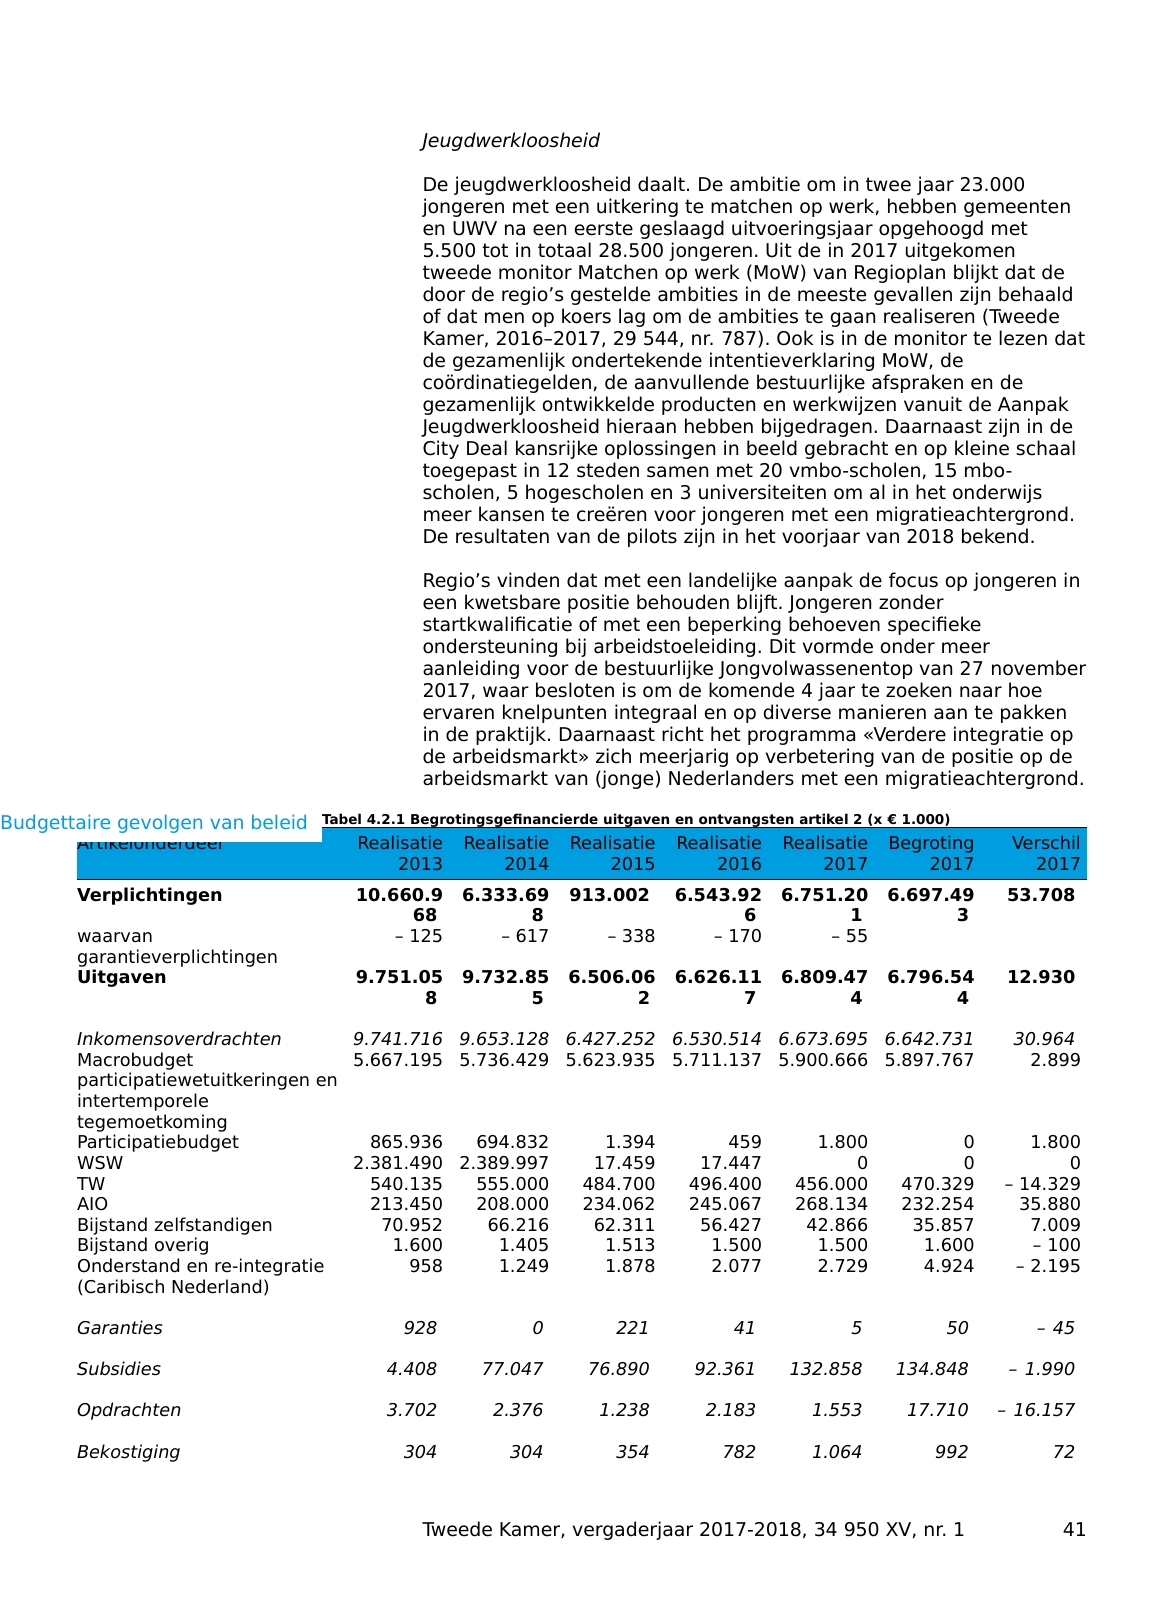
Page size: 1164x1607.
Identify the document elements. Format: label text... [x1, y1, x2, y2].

table_cell 484.700 [555, 1174, 661, 1194]
table_cell 2.077 [661, 1256, 768, 1297]
table_cell 0 [874, 1132, 980, 1153]
table_cell 66.216 [449, 1215, 555, 1235]
text De jeugdwerkloosheid daalt. De ambitie om in twee jaar 23.000 jongeren met een uitkering te matchen op werk, hebben gemeenten en UWV na een eerste geslaagd uitvoeringsjaar opgehoogd met 5.500 tot in totaal 28.500 jongeren. Uit de in 2017 uitgekomen tweede monitor Matchen op werk (MoW) van Regioplan blijkt dat de door de regio’s gestelde ambities in de meeste gevallen zijn behaald of dat men op koers lag om de ambities te gaan realiseren (Tweede Kamer, 2016–2017, 29 544, nr. 787). Ook is in de monitor te lezen dat de gezamenlijk ondertekende intentieverklaring MoW, de coördinatiegelden, de aanvullende bestuurlijke afspraken en de gezamenlijk ontwikkelde producten en werkwijzen vanuit de Aanpak Jeugdwerkloosheid hieraan hebben bijgedragen. Daarnaast zijn in de City Deal kansrijke oplossingen in beeld gebracht en op kleine schaal toegepast in 12 steden samen met 20 vmbo-scholen, 15 mbo-scholen, 5 hogescholen en 3 universiteiten om al in het onderwijs meer kansen te creëren voor jongeren met een migratieachtergrond. De resultaten van de pilots zijn in het voorjaar van 2018 bekend. [422, 174, 1087, 548]
table_cell [555, 1421, 661, 1442]
table_cell Bekostiging [77, 1442, 342, 1462]
table_cell Verplichtingen [77, 880, 342, 926]
table_cell 1.394 [555, 1132, 661, 1153]
table_cell 6.543.926 [661, 880, 768, 926]
table_cell 0 [449, 1318, 555, 1338]
table_cell 782 [661, 1442, 768, 1462]
table_cell Realisatie 2014 [449, 828, 555, 879]
table_cell 1.553 [768, 1400, 874, 1421]
table_cell 70.952 [343, 1215, 449, 1235]
table_cell 245.067 [661, 1194, 768, 1215]
table_cell 208.000 [449, 1194, 555, 1215]
table_cell 1.800 [768, 1132, 874, 1153]
table_cell [980, 926, 1087, 967]
table_cell 234.062 [555, 1194, 661, 1215]
table_cell 6.506.062 [555, 967, 661, 1008]
table_cell 913.002 [555, 880, 661, 926]
table_cell Begroting 2017 [874, 828, 980, 879]
table_cell Bijstand zelfstandigen [77, 1215, 342, 1235]
table_cell AIO [77, 1194, 342, 1215]
table_cell 304 [343, 1442, 449, 1462]
table_cell – 2.195 [980, 1256, 1087, 1297]
table_cell [77, 1339, 342, 1359]
table_cell 6.673.695 [768, 1029, 874, 1050]
table_cell 354 [555, 1442, 661, 1462]
table_cell [449, 1339, 555, 1359]
table_cell 35.880 [980, 1194, 1087, 1215]
table_cell [661, 1380, 768, 1400]
table_cell [980, 1339, 1087, 1359]
table_cell 1.800 [980, 1132, 1087, 1153]
table_cell [449, 1380, 555, 1400]
table_cell 555.000 [449, 1174, 555, 1194]
table_cell 992 [874, 1442, 980, 1462]
table_cell 3.702 [343, 1400, 449, 1421]
table_cell 6.427.252 [555, 1029, 661, 1050]
table_cell [661, 1339, 768, 1359]
table_cell 5 [768, 1318, 874, 1338]
table_cell [449, 1297, 555, 1318]
table_cell 6.697.493 [874, 880, 980, 926]
table_cell waarvan garantieverplichtingen [77, 926, 342, 967]
table_cell 268.134 [768, 1194, 874, 1215]
table_cell [768, 1421, 874, 1442]
table_cell 17.710 [874, 1400, 980, 1421]
table_cell [980, 1380, 1087, 1400]
table_cell [555, 1009, 661, 1029]
table_cell [555, 1339, 661, 1359]
table_cell 1.600 [874, 1235, 980, 1256]
table_cell 132.858 [768, 1359, 874, 1380]
subtitle Jeugdwerkloosheid [422, 130, 1087, 152]
table_cell 9.741.716 [343, 1029, 449, 1050]
table_cell 221 [555, 1318, 661, 1338]
table_cell [874, 1421, 980, 1442]
table_cell 72 [980, 1442, 1087, 1462]
table_cell [768, 1009, 874, 1029]
table_cell 1.878 [555, 1256, 661, 1297]
table_cell Realisatie 2015 [555, 828, 661, 879]
table_cell TW [77, 1174, 342, 1194]
table_cell [449, 1009, 555, 1029]
table_cell [661, 1421, 768, 1442]
table_cell Uitgaven [77, 967, 342, 1008]
table_cell [343, 1421, 449, 1442]
table_cell 9.732.855 [449, 967, 555, 1008]
table_cell [555, 1297, 661, 1318]
table_cell 17.459 [555, 1153, 661, 1173]
table_cell – 170 [661, 926, 768, 967]
table_cell 540.135 [343, 1174, 449, 1194]
table_cell 56.427 [661, 1215, 768, 1235]
table_cell 53.708 [980, 880, 1087, 926]
table_cell – 14.329 [980, 1174, 1087, 1194]
table_cell 2.729 [768, 1256, 874, 1297]
table_cell 9.653.128 [449, 1029, 555, 1050]
table_cell [343, 1339, 449, 1359]
table_cell [661, 1297, 768, 1318]
table_cell 5.897.767 [874, 1050, 980, 1132]
table_cell [874, 1009, 980, 1029]
table_cell 6.642.731 [874, 1029, 980, 1050]
table_cell 456.000 [768, 1174, 874, 1194]
table_cell [874, 1297, 980, 1318]
table_cell Garanties [77, 1318, 342, 1338]
table_cell 9.751.058 [343, 967, 449, 1008]
table_cell 5.900.666 [768, 1050, 874, 1132]
table_cell – 1.990 [980, 1359, 1087, 1380]
table_cell 6.626.117 [661, 967, 768, 1008]
table_cell Macrobudget participatiewetuitkeringen en intertemporele tegemoetkoming [77, 1050, 342, 1132]
table_cell 50 [874, 1318, 980, 1338]
table_cell [343, 1380, 449, 1400]
table_cell 2.183 [661, 1400, 768, 1421]
table_cell 6.333.698 [449, 880, 555, 926]
table_cell Inkomensoverdrachten [77, 1029, 342, 1050]
table_cell [874, 926, 980, 967]
table_cell [77, 1297, 342, 1318]
table_cell [768, 1339, 874, 1359]
table_cell – 100 [980, 1235, 1087, 1256]
table_cell 2.376 [449, 1400, 555, 1421]
table_cell 134.848 [874, 1359, 980, 1380]
table_cell Artikelonderdeel [77, 828, 342, 879]
table_cell 6.809.474 [768, 967, 874, 1008]
text Regio’s vinden dat met een landelijke aanpak de focus op jongeren in een kwetsbare positie behouden blijft. Jongeren zonder startkwalificatie of met een beperking behoeven specifieke ondersteuning bij arbeidstoeleiding. Dit vormde onder meer aanleiding voor de bestuurlijke Jongvolwassenentop van 27 november 2017, waar besloten is om de komende 4 jaar te zoeken naar hoe ervaren knelpunten integraal en op diverse manieren aan te pakken in de praktijk. Daarnaast richt het programma «Verdere integratie op de arbeidsmarkt» zich meerjarig op verbetering van de positie op de arbeidsmarkt van (jonge) Nederlanders met een migratieachtergrond. [422, 570, 1087, 790]
table_cell 1.064 [768, 1442, 874, 1462]
table_cell [343, 1009, 449, 1029]
table_cell 10.660.968 [343, 880, 449, 926]
table_cell [980, 1421, 1087, 1442]
table_cell 459 [661, 1132, 768, 1153]
table_cell 6.530.514 [661, 1029, 768, 1050]
table_cell 6.751.201 [768, 880, 874, 926]
table_cell 4.408 [343, 1359, 449, 1380]
table_cell [768, 1380, 874, 1400]
table_header Tabel 4.2.1 Begrotingsgefinancierde uitgaven en ontvangsten artikel 2 (x € 1.000) [0, 812, 1087, 842]
table_cell 1.249 [449, 1256, 555, 1297]
table_cell 1.513 [555, 1235, 661, 1256]
table_cell – 125 [343, 926, 449, 967]
table_cell 304 [449, 1442, 555, 1462]
table_cell 62.311 [555, 1215, 661, 1235]
table_cell – 55 [768, 926, 874, 967]
table_cell 4.924 [874, 1256, 980, 1297]
table_cell 1.405 [449, 1235, 555, 1256]
table_cell [661, 1009, 768, 1029]
table_cell 5.623.935 [555, 1050, 661, 1132]
table_cell Onderstand en re-integratie (Caribisch Nederland) [77, 1256, 342, 1297]
table_cell [77, 1380, 342, 1400]
table_cell 2.381.490 [343, 1153, 449, 1173]
table_cell 470.329 [874, 1174, 980, 1194]
table_cell 12.930 [980, 967, 1087, 1008]
table_cell 92.361 [661, 1359, 768, 1380]
table_cell 1.600 [343, 1235, 449, 1256]
table_cell – 338 [555, 926, 661, 967]
table_cell – 16.157 [980, 1400, 1087, 1421]
table_cell 7.009 [980, 1215, 1087, 1235]
table_cell 77.047 [449, 1359, 555, 1380]
table_cell WSW [77, 1153, 342, 1173]
table_cell 6.796.544 [874, 967, 980, 1008]
table_cell [980, 1009, 1087, 1029]
table_cell 0 [768, 1153, 874, 1173]
table_cell [874, 1339, 980, 1359]
table_cell 958 [343, 1256, 449, 1297]
table_cell Participatiebudget [77, 1132, 342, 1153]
table_cell [768, 1297, 874, 1318]
table_cell 76.890 [555, 1359, 661, 1380]
table_cell [77, 1421, 342, 1442]
table_cell 30.964 [980, 1029, 1087, 1050]
table_cell 2.899 [980, 1050, 1087, 1132]
table_cell [343, 1297, 449, 1318]
table_cell 928 [343, 1318, 449, 1338]
table_cell [77, 1009, 342, 1029]
table_cell 232.254 [874, 1194, 980, 1215]
table_cell 5.711.137 [661, 1050, 768, 1132]
table_cell 5.667.195 [343, 1050, 449, 1132]
table_cell Opdrachten [77, 1400, 342, 1421]
table_cell 1.500 [661, 1235, 768, 1256]
table_cell Realisatie 2013 [343, 828, 449, 879]
table_cell Bijstand overig [77, 1235, 342, 1256]
table_cell 42.866 [768, 1215, 874, 1235]
table_cell 2.389.997 [449, 1153, 555, 1173]
table_cell – 45 [980, 1318, 1087, 1338]
table_cell 41 [661, 1318, 768, 1338]
table_cell 213.450 [343, 1194, 449, 1215]
table_cell Verschil 2017 [980, 828, 1087, 879]
table_cell Realisatie 2017 [768, 828, 874, 879]
table_cell 1.500 [768, 1235, 874, 1256]
table_cell 17.447 [661, 1153, 768, 1173]
table_cell 865.936 [343, 1132, 449, 1153]
table_cell 0 [874, 1153, 980, 1173]
table_cell 35.857 [874, 1215, 980, 1235]
table_cell Realisatie 2016 [661, 828, 768, 879]
table_cell 496.400 [661, 1174, 768, 1194]
table_cell 5.736.429 [449, 1050, 555, 1132]
table_cell [980, 1297, 1087, 1318]
table_cell [555, 1380, 661, 1400]
table_cell 694.832 [449, 1132, 555, 1153]
table_cell Subsidies [77, 1359, 342, 1380]
table_cell 0 [980, 1153, 1087, 1173]
table_cell – 617 [449, 926, 555, 967]
table_cell [874, 1380, 980, 1400]
table_cell [449, 1421, 555, 1442]
table_cell 1.238 [555, 1400, 661, 1421]
